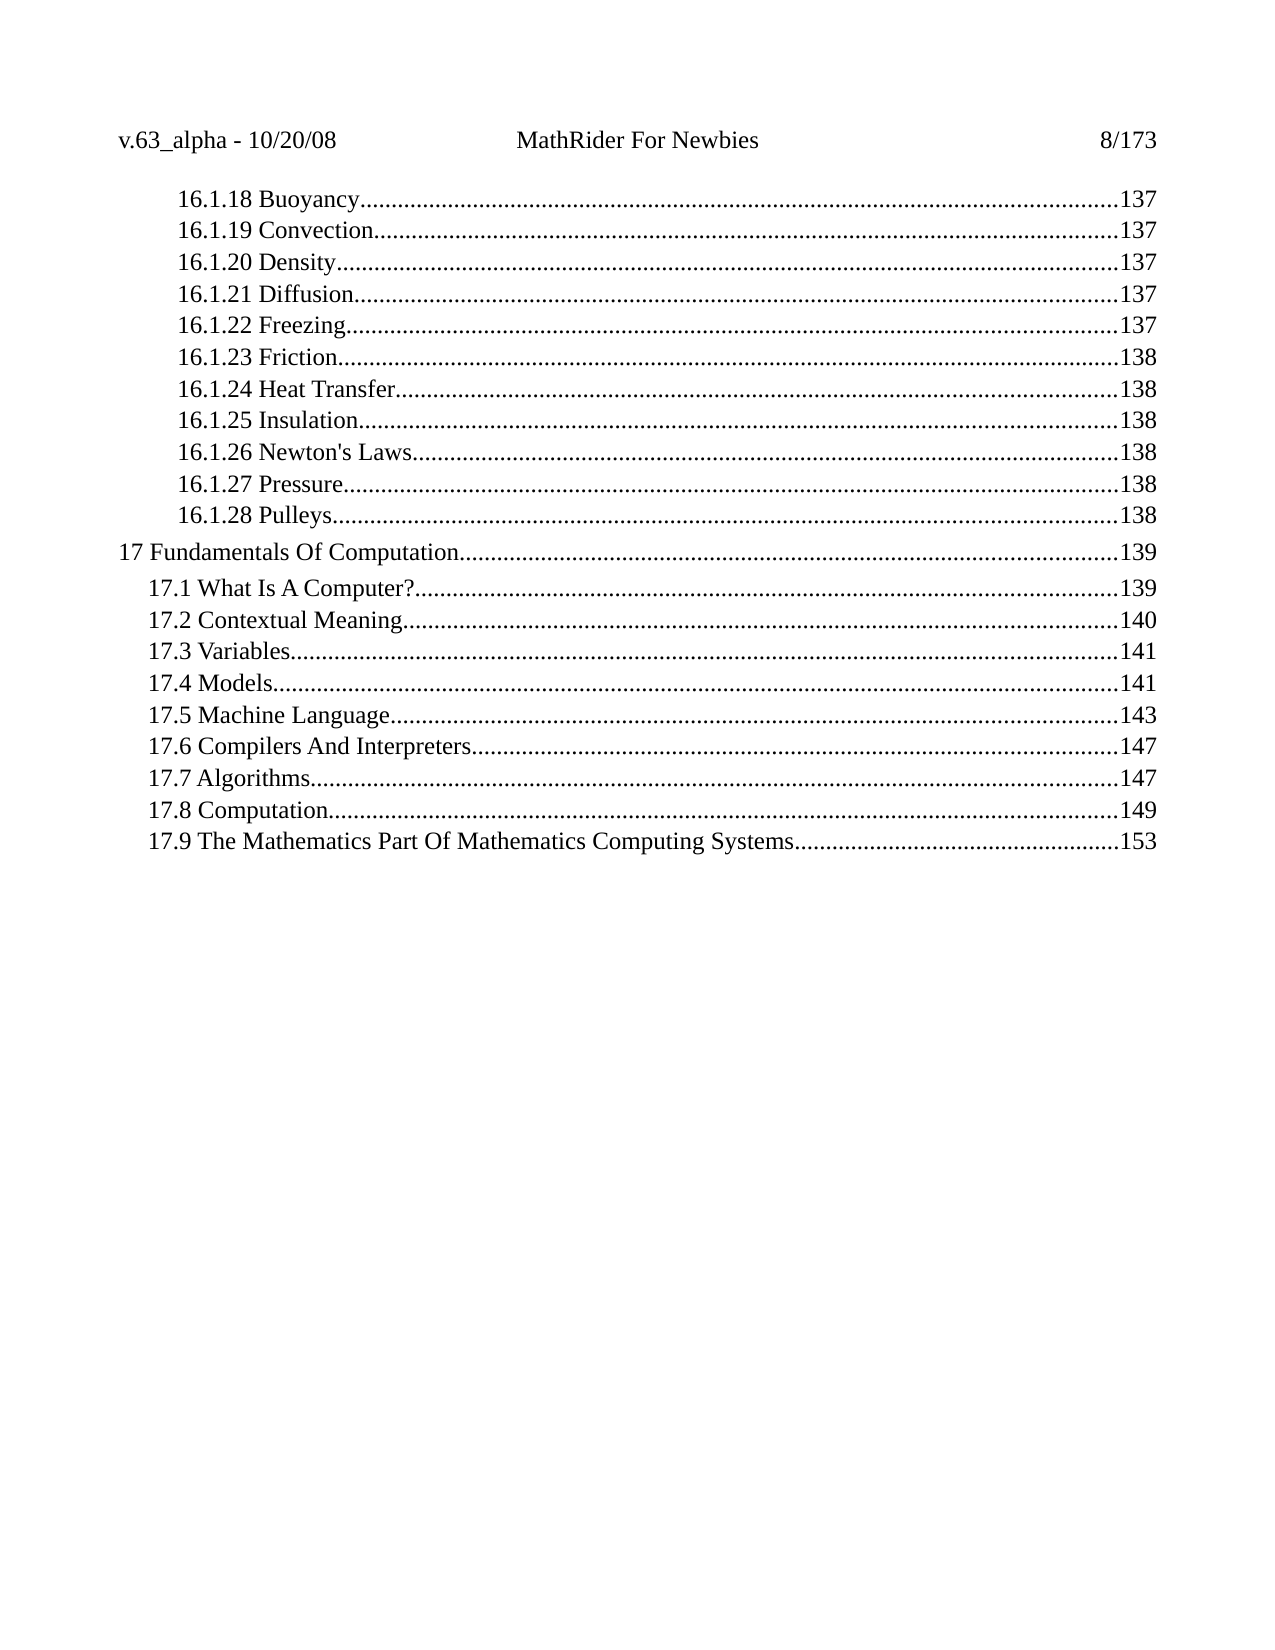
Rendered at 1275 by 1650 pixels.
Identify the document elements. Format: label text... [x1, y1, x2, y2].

text 16.1.20 Density 137 [177, 247, 1157, 276]
text 17.2 Contextual Meaning 140 [148, 605, 1157, 633]
text 16.1.19 Convection 137 [177, 216, 1157, 244]
text 16.1.24 Heat Transfer 138 [177, 374, 1157, 403]
text 16.1.27 Pressure 138 [177, 469, 1157, 498]
text 17.1 What Is A Computer? 139 [148, 573, 1157, 602]
text 17.3 Variables 141 [148, 636, 1157, 665]
text 17.9 The Mathematics Part Of Mathematics Computing Systems 153 [148, 826, 1157, 855]
text 17.5 Machine Language 143 [148, 700, 1157, 728]
text 17.4 Models 141 [148, 668, 1157, 697]
text 16.1.18 Buoyancy 137 [177, 184, 1157, 213]
text 17.6 Compilers And Interpreters 147 [148, 731, 1157, 760]
text 17.7 Algorithms 147 [148, 763, 1157, 792]
text 16.1.28 Pulleys 138 [177, 501, 1157, 529]
text 17 Fundamentals Of Computation 139 [118, 537, 1157, 566]
text 17.8 Computation 149 [148, 795, 1157, 823]
text 16.1.25 Insulation 138 [177, 406, 1157, 434]
text 16.1.23 Friction 138 [177, 342, 1157, 371]
text 16.1.26 Newton's Laws 138 [177, 437, 1157, 466]
text 16.1.21 Diffusion 137 [177, 279, 1157, 308]
text 16.1.22 Freezing 137 [177, 311, 1157, 339]
